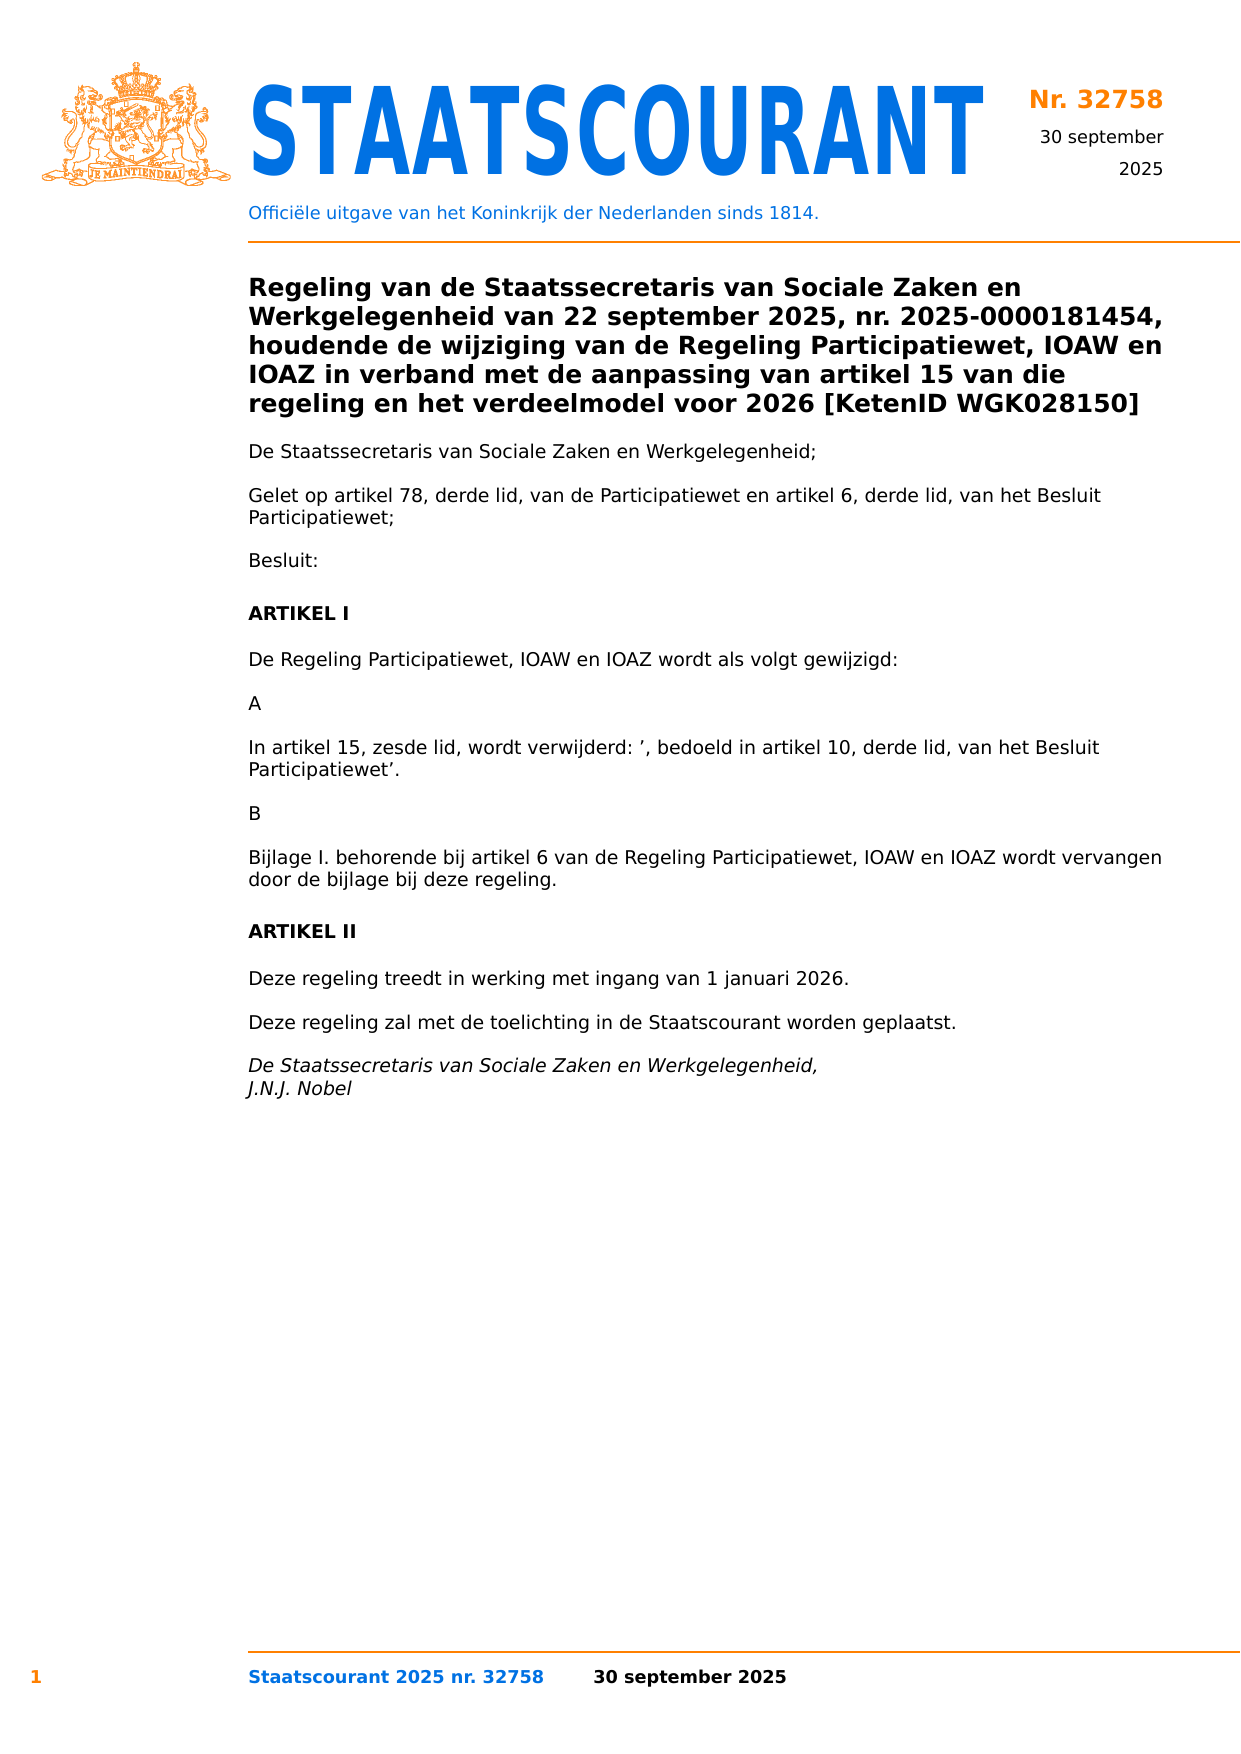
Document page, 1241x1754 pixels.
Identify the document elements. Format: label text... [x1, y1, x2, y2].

picture [41, 62, 231, 186]
table_cell Officiële uitgave van het Koninkrijk der Nederlanden sinds 1814. [248, 203, 1240, 241]
table_header Nr. 32758 [998, 62, 1240, 121]
text Gelet op artikel 78, derde lid, van de Participatiewet en artikel 6, derde lid, van het Besluit Participatiewet; [248, 484, 1163, 528]
table_cell 30 september [998, 121, 1240, 153]
subtitle ARTIKEL II [248, 921, 1163, 943]
table_header STAATSCOURANT [248, 62, 998, 203]
text Deze regeling zal met de toelichting in de Staatscourant worden geplaatst. [248, 1012, 1163, 1033]
text Bijlage I. behorende bij artikel 6 van de Regeling Participatiewet, IOAW en IOAZ wordt vervangen door de bijlage bij deze regeling. [248, 847, 1163, 891]
text B [248, 803, 1163, 825]
text De Regeling Participatiewet, IOAW en IOAZ wordt als volgt gewijzigd: [248, 649, 1163, 671]
subtitle Regeling van de Staatssecretaris van Sociale Zaken en Werkgelegenheid van 22 september 2025, nr. 2025-0000181454, houdende de wijziging van de Regeling Participatiewet, IOAW en IOAZ in verband met de aanpassing van artikel 15 van die regeling en het verdeelmodel voor 2026 [KetenID WGK028150] [248, 273, 1163, 419]
text De Staatssecretaris van Sociale Zaken en Werkgelegenheid; [248, 441, 1163, 463]
table_cell 2025 [998, 153, 1240, 203]
text In artikel 15, zesde lid, wordt verwijderd: ’, bedoeld in artikel 10, derde lid, van het Besluit Participatiewet’. [248, 737, 1163, 781]
table_header [25, 62, 248, 241]
subtitle ARTIKEL I [248, 602, 1163, 624]
text A [248, 693, 1163, 715]
text De Staatssecretaris van Sociale Zaken en Werkgelegenheid, J.N.J. Nobel [248, 1055, 1163, 1099]
text Besluit: [248, 550, 1163, 572]
text Deze regeling treedt in werking met ingang van 1 januari 2026. [248, 968, 1163, 990]
